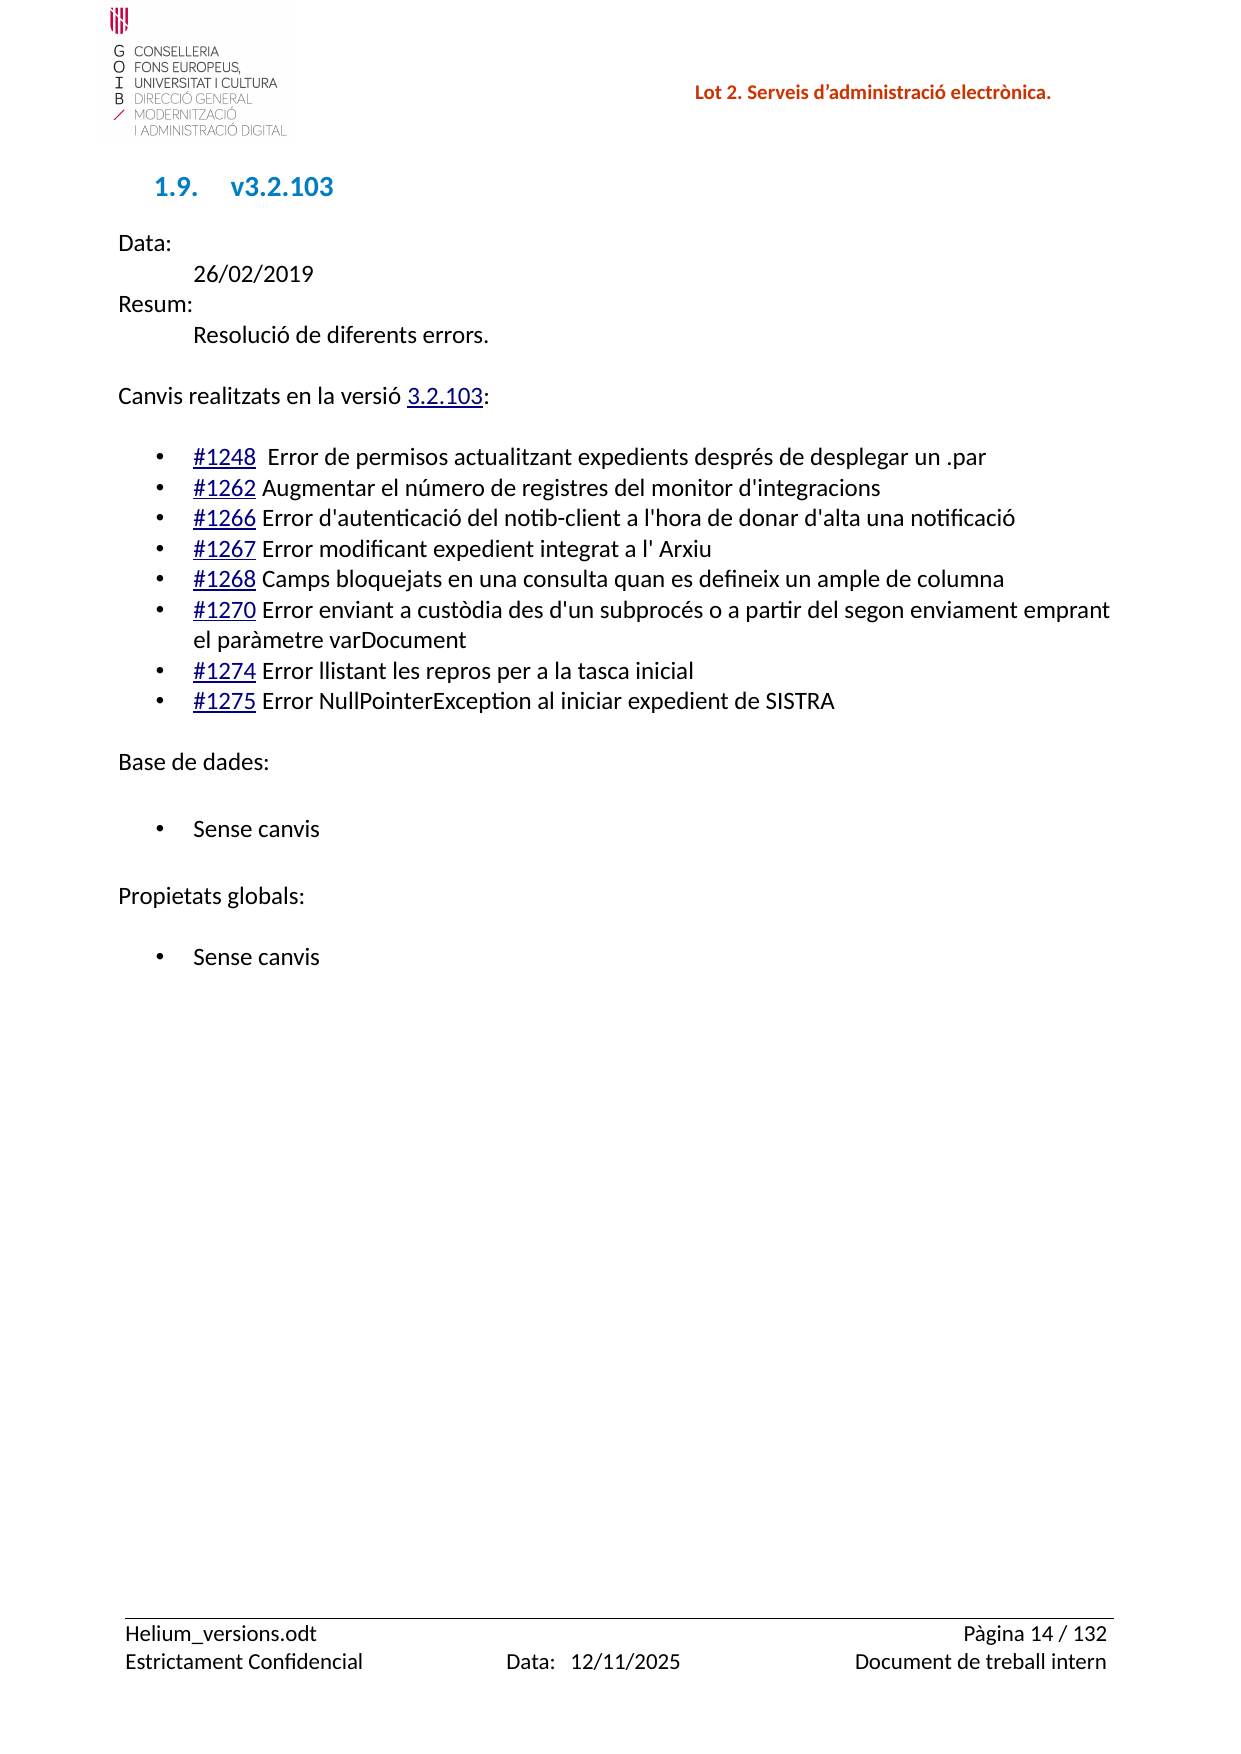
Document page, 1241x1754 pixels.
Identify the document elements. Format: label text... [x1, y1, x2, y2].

list #1248 Error de permisos actualitzant expedients després de desplegar un .par [156, 441, 1122, 472]
text 26/02/2019 [118, 258, 1122, 289]
list Sense canvis [156, 941, 1122, 972]
text Propietats globals: [118, 880, 1122, 911]
list #1268 Camps bloquejats en una consulta quan es defineix un ample de columna [156, 563, 1122, 594]
text Canvis realitzats en la versió 3.2.103: [118, 380, 1122, 411]
list #1266 Error d'autenticació del notib-client a l'hora de donar d'alta una notificació [156, 502, 1122, 533]
text Resolució de diferents errors. [118, 319, 1122, 350]
text Base de dades: [118, 746, 1122, 777]
list #1270 Error enviant a custòdia des d'un subprocés o a partir del segon enviament emprant el paràmetre varDocument [156, 594, 1122, 655]
list #1275 Error NullPointerException al iniciar expedient de SISTRA [156, 685, 1122, 716]
list #1274 Error llistant les repros per a la tasca inicial [156, 655, 1122, 685]
list Sense canvis [156, 813, 1122, 844]
text Data: [118, 228, 1122, 258]
list #1267 Error modificant expedient integrat a l' Arxiu [156, 533, 1122, 563]
text Resum: [118, 289, 1122, 319]
subtitle v3.2.103 [153, 168, 1122, 204]
picture [100, 0, 297, 144]
list #1262 Augmentar el número de registres del monitor d'integracions [156, 472, 1122, 502]
